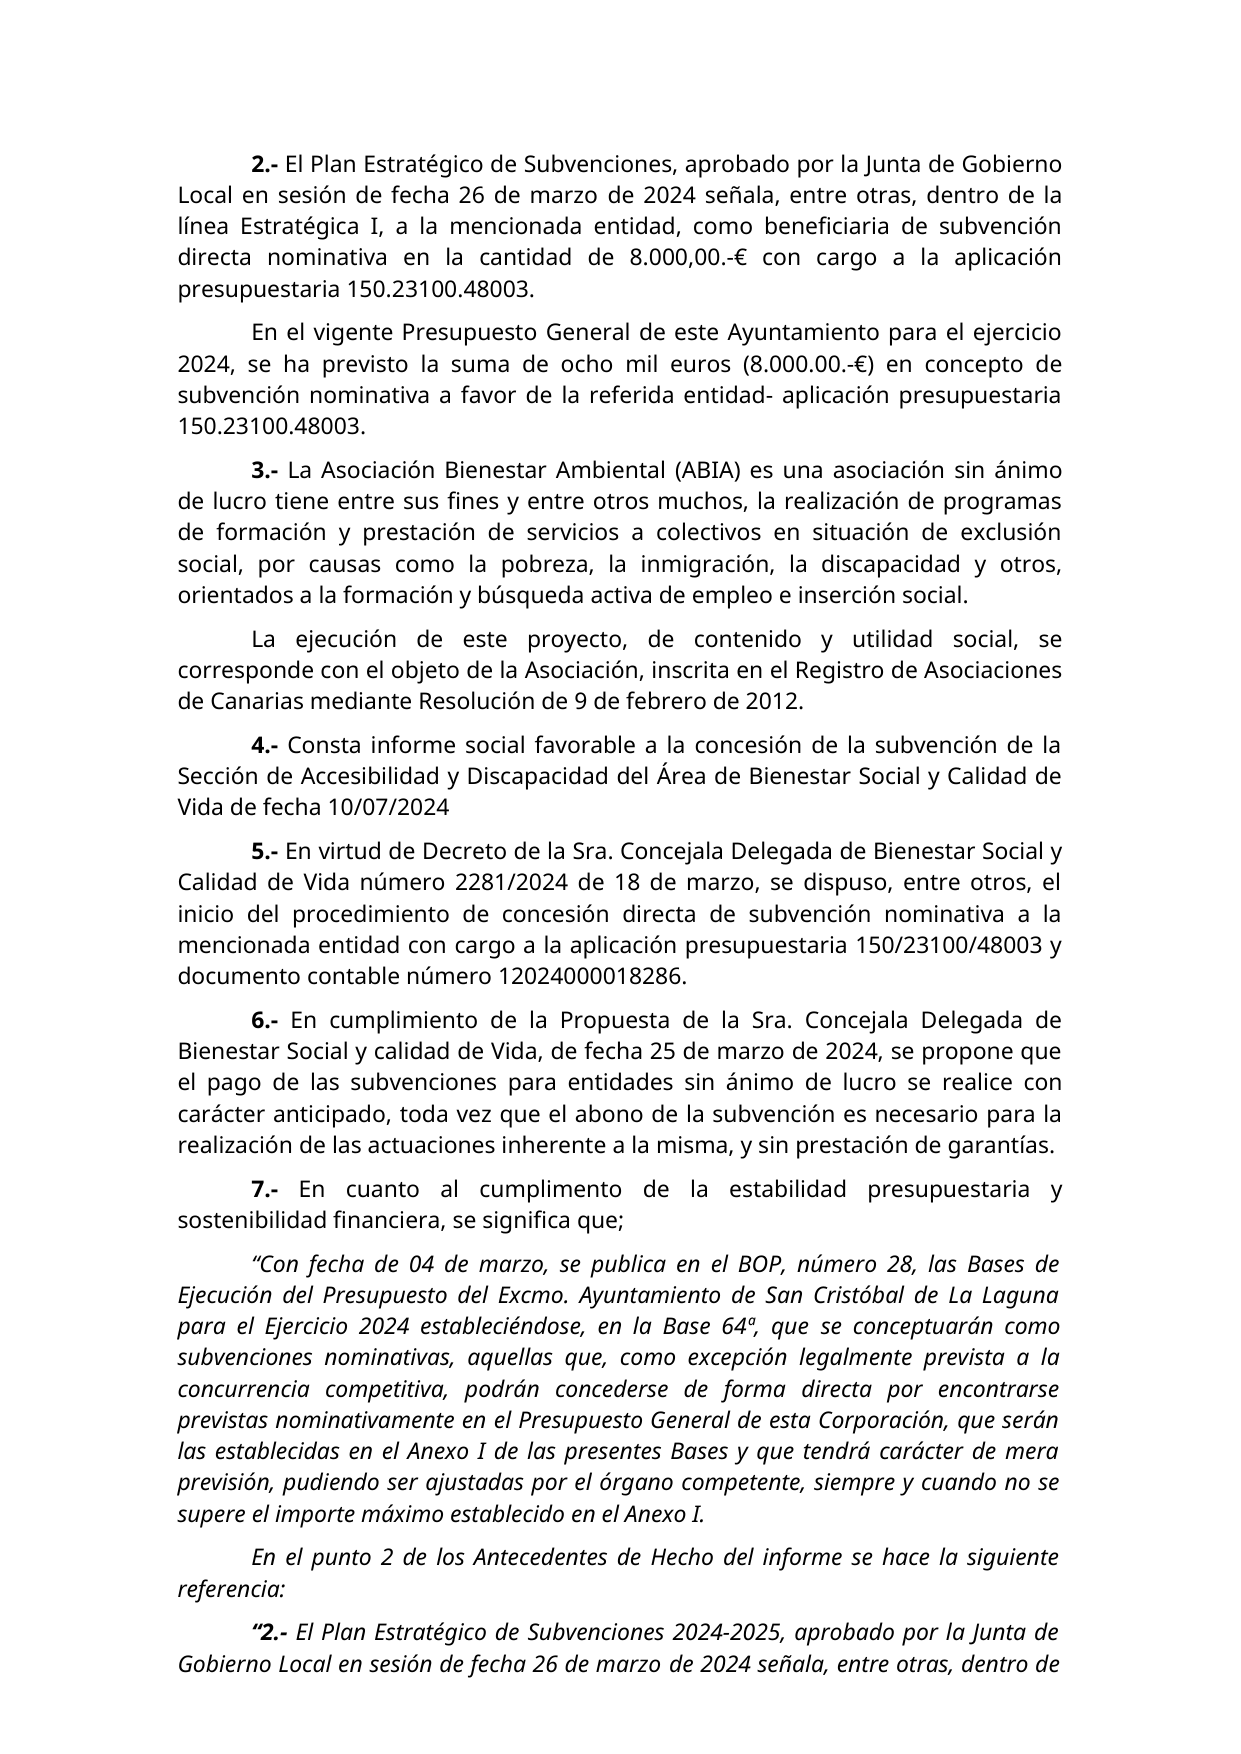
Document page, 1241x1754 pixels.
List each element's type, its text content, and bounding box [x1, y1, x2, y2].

subtitle “2.- El Plan Estratégico de Subvenciones 2024-2025, aprobado por la Junta de Gobierno Local en sesión de fecha 26 de marzo de 2024 señala, entre otras, dentro de [177, 1616, 1063, 1679]
text 5.- En virtud de Decreto de la Sra. Concejala Delegada de Bienestar Social y Calidad de Vida número 2281/2024 de 18 de marzo, se dispuso, entre otros, el inicio del procedimiento de concesión directa de subvención nominativa a la mencionada entidad con cargo a la aplicación presupuestaria 150/23100/48003 y documento contable número 12024000018286. [177, 835, 1063, 991]
text 4.- Consta informe social favorable a la concesión de la subvención de la Sección de Accesibilidad y Discapacidad del Área de Bienestar Social y Calidad de Vida de fecha 10/07/2024 [177, 729, 1063, 823]
subtitle 2.- El Plan Estratégico de Subvenciones, aprobado por la Junta de Gobierno Local en sesión de fecha 26 de marzo de 2024 señala, entre otras, dentro de la línea Estratégica I, a la mencionada entidad, como beneficiaria de subvención directa nominativa en la cantidad de 8.000,00.-€ con cargo a la aplicación presupuestaria 150.23100.48003. [177, 148, 1063, 304]
text La ejecución de este proyecto, de contenido y utilidad social, se corresponde con el objeto de la Asociación, inscrita en el Registro de Asociaciones de Canarias mediante Resolución de 9 de febrero de 2012. [177, 623, 1063, 716]
text 3.- La Asociación Bienestar Ambiental (ABIA) es una asociación sin ánimo de lucro tiene entre sus fines y entre otros muchos, la realización de programas de formación y prestación de servicios a colectivos en situación de exclusión social, por causas como la pobreza, la inmigración, la discapacidad y otros, orientados a la formación y búsqueda activa de empleo e inserción social. [177, 454, 1063, 610]
text “Con fecha de 04 de marzo, se publica en el BOP, número 28, las Bases de Ejecución del Presupuesto del Excmo. Ayuntamiento de San Cristóbal de La Laguna para el Ejercicio 2024 estableciéndose, en la Base 64ª, que se conceptuarán como subvenciones nominativas, aquellas que, como excepción legalmente prevista a la concurrencia competitiva, podrán concederse de forma directa por encontrarse previstas nominativamente en el Presupuesto General de esta Corporación, que serán las establecidas en el Anexo I de las presentes Bases y que tendrá carácter de mera previsión, pudiendo ser ajustadas por el órgano competente, siempre y cuando no se supere el importe máximo establecido en el Anexo I. [177, 1248, 1063, 1529]
text En el punto 2 de los Antecedentes de Hecho del informe se hace la siguiente referencia: [177, 1541, 1063, 1604]
subtitle En el vigente Presupuesto General de este Ayuntamiento para el ejercicio 2024, se ha previsto la suma de ocho mil euros (8.000.00.-€) en concepto de subvención nominativa a favor de la referida entidad- aplicación presupuestaria 150.23100.48003. [177, 316, 1063, 441]
text 6.- En cumplimiento de la Propuesta de la Sra. Concejala Delegada de Bienestar Social y calidad de Vida, de fecha 25 de marzo de 2024, se propone que el pago de las subvenciones para entidades sin ánimo de lucro se realice con carácter anticipado, toda vez que el abono de la subvención es necesario para la realización de las actuaciones inherente a la misma, y sin prestación de garantías. [177, 1004, 1063, 1160]
text 7.- En cuanto al cumplimento de la estabilidad presupuestaria y sostenibilidad financiera, se significa que; [177, 1173, 1063, 1235]
